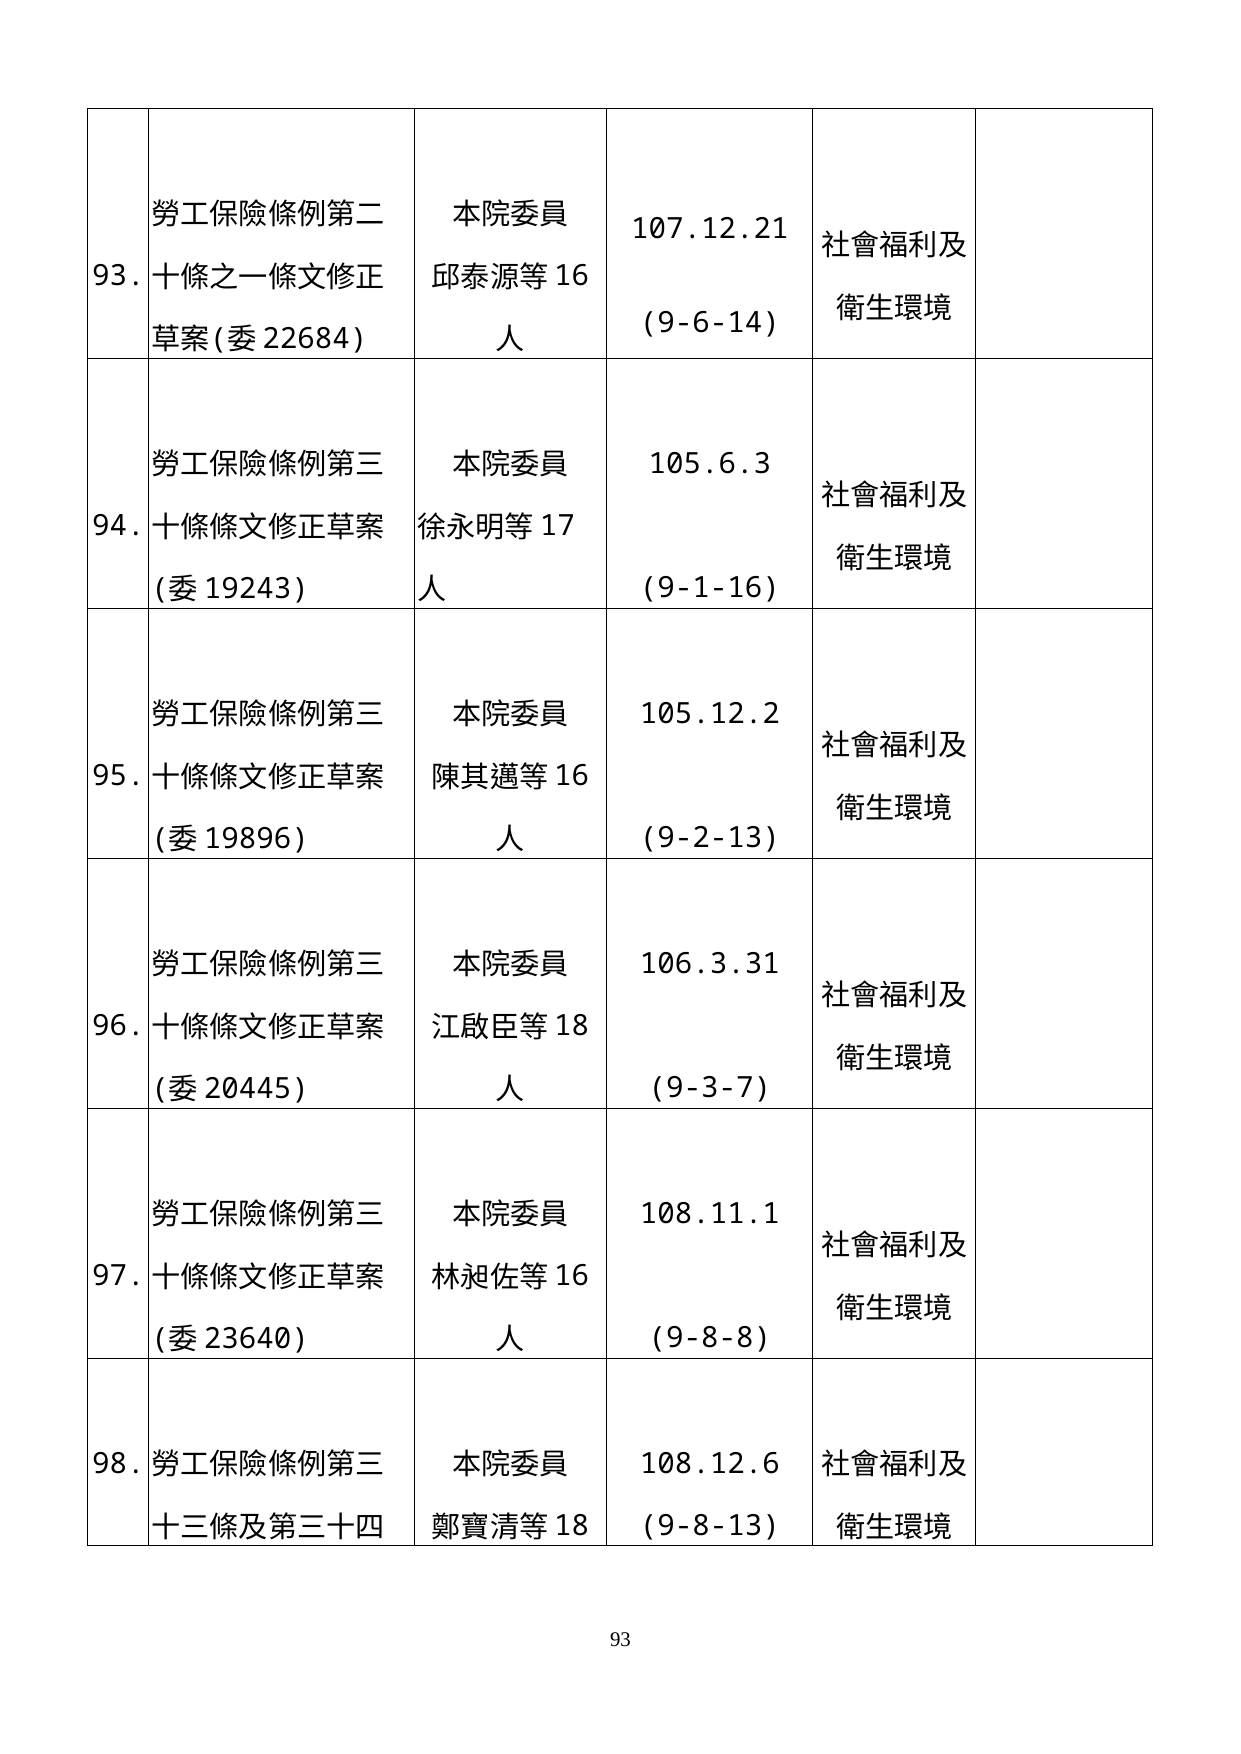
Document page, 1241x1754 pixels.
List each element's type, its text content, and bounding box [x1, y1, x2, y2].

table_cell 本院委員 鄭寶清等18 [415, 1359, 606, 1545]
table_cell 勞工保險條例第三十三條及第三十四 [149, 1359, 414, 1545]
table_cell [976, 1109, 1152, 1358]
table_cell 本院委員 林昶佐等16人 [415, 1109, 606, 1358]
table_cell [976, 359, 1152, 608]
table_cell 勞工保險條例第三十條條文修正草案(委23640) [149, 1109, 414, 1358]
table_cell [976, 109, 1152, 358]
table_cell 本院委員 邱泰源等16人 [415, 109, 606, 358]
table_cell [88, 859, 148, 1108]
table_cell [88, 1109, 148, 1358]
table_cell 社會福利及衛生環境 [813, 1109, 975, 1358]
table_cell 105.12.2 (9-2-13) [607, 609, 812, 858]
table_cell 勞工保險條例第三十條條文修正草案(委19243) [149, 359, 414, 608]
table_cell 社會福利及衛生環境 [813, 109, 975, 358]
table_cell 107.12.21 (9-6-14) [607, 109, 812, 358]
table_cell 勞工保險條例第二十條之一條文修正草案(委22684) [149, 109, 414, 358]
table_cell 社會福利及衛生環境 [813, 359, 975, 608]
table_cell [976, 1359, 1152, 1545]
table_cell 108.12.6 (9-8-13) [607, 1359, 812, 1545]
table_cell 本院委員 徐永明等17人 [415, 359, 606, 608]
table_cell 社會福利及衛生環境 [813, 1359, 975, 1545]
table_cell [976, 859, 1152, 1108]
table_cell 勞工保險條例第三十條條文修正草案(委20445) [149, 859, 414, 1108]
table_cell 本院委員 陳其邁等16人 [415, 609, 606, 858]
table_cell [976, 609, 1152, 858]
table_cell 社會福利及衛生環境 [813, 609, 975, 858]
table_cell [88, 109, 148, 358]
table_cell [88, 609, 148, 858]
table_cell 勞工保險條例第三十條條文修正草案(委19896) [149, 609, 414, 858]
table_cell 社會福利及衛生環境 [813, 859, 975, 1108]
table_cell [88, 1359, 148, 1545]
table_cell 106.3.31 (9-3-7) [607, 859, 812, 1108]
table_cell 105.6.3 (9-1-16) [607, 359, 812, 608]
table_cell 108.11.1 (9-8-8) [607, 1109, 812, 1358]
table_cell 本院委員 江啟臣等18人 [415, 859, 606, 1108]
table_cell [88, 359, 148, 608]
